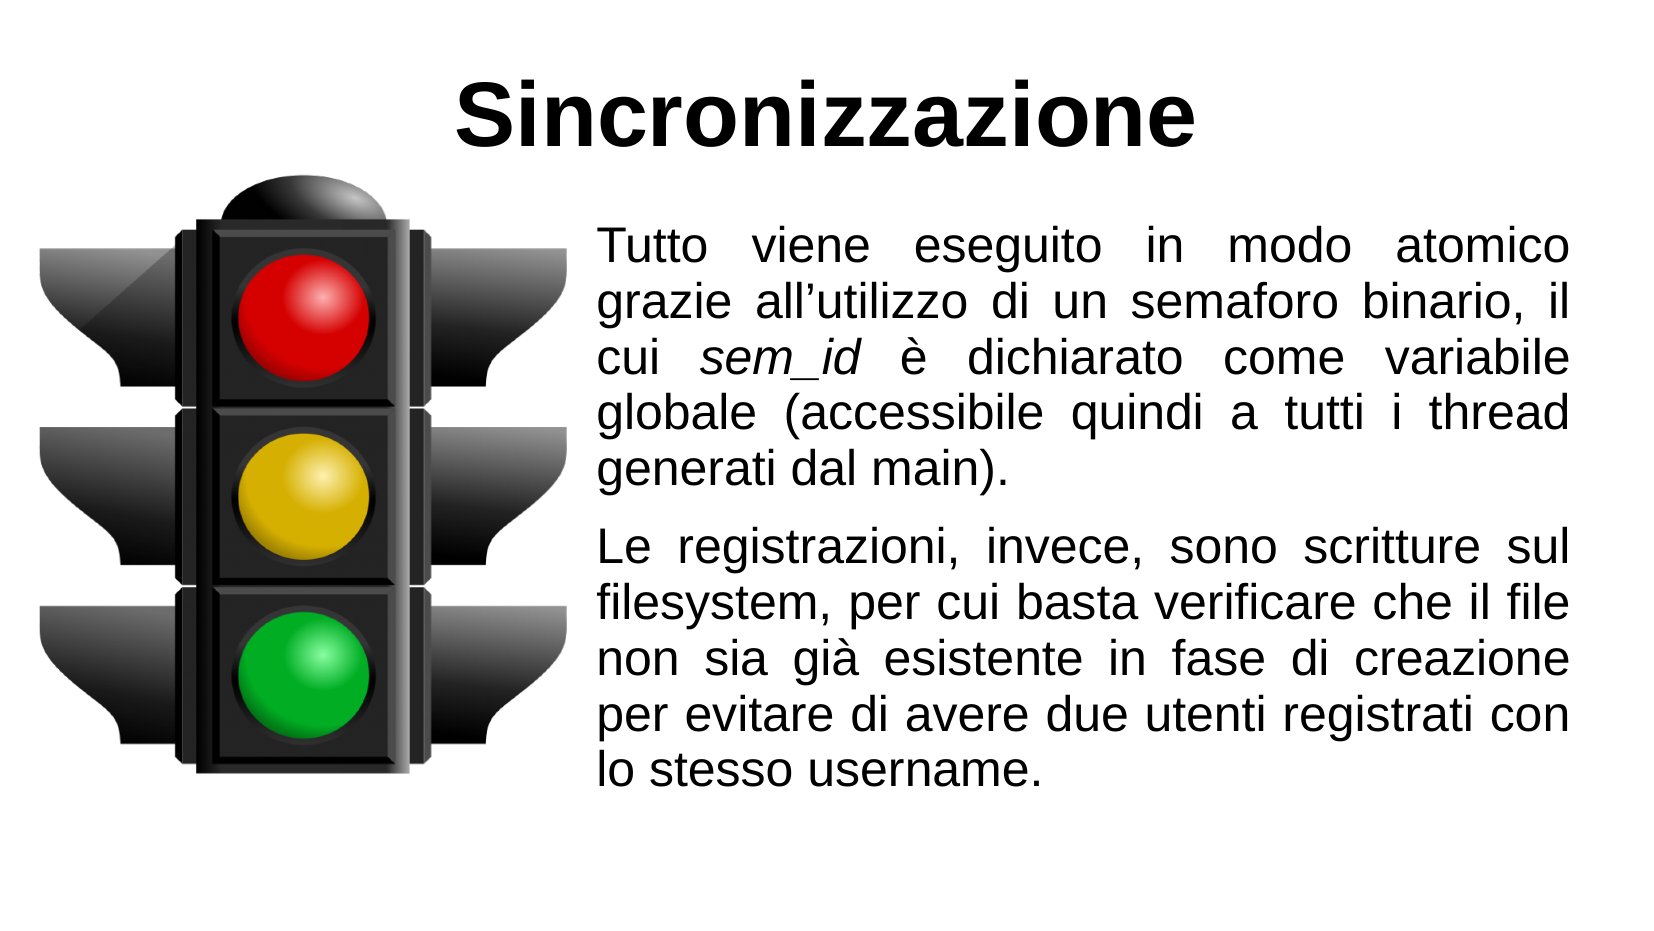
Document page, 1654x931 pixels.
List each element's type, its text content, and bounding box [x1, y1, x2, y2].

picture [13, 153, 589, 792]
title Sincronizzazione [82, 37, 1571, 193]
list Tutto viene eseguito in modo atomico grazie all’utilizzo di un semaforo binario, il cui sem_id è dichiarato come variabile globale (accessibile quindi a tutti i thread generati dal main). Le registrazioni, invece, sono scritture sul filesystem, per cui basta verificare che il file non sia già esistente in fase di creazione per evitare di avere due utenti registrati con lo stesso username. [543, 217, 1571, 804]
